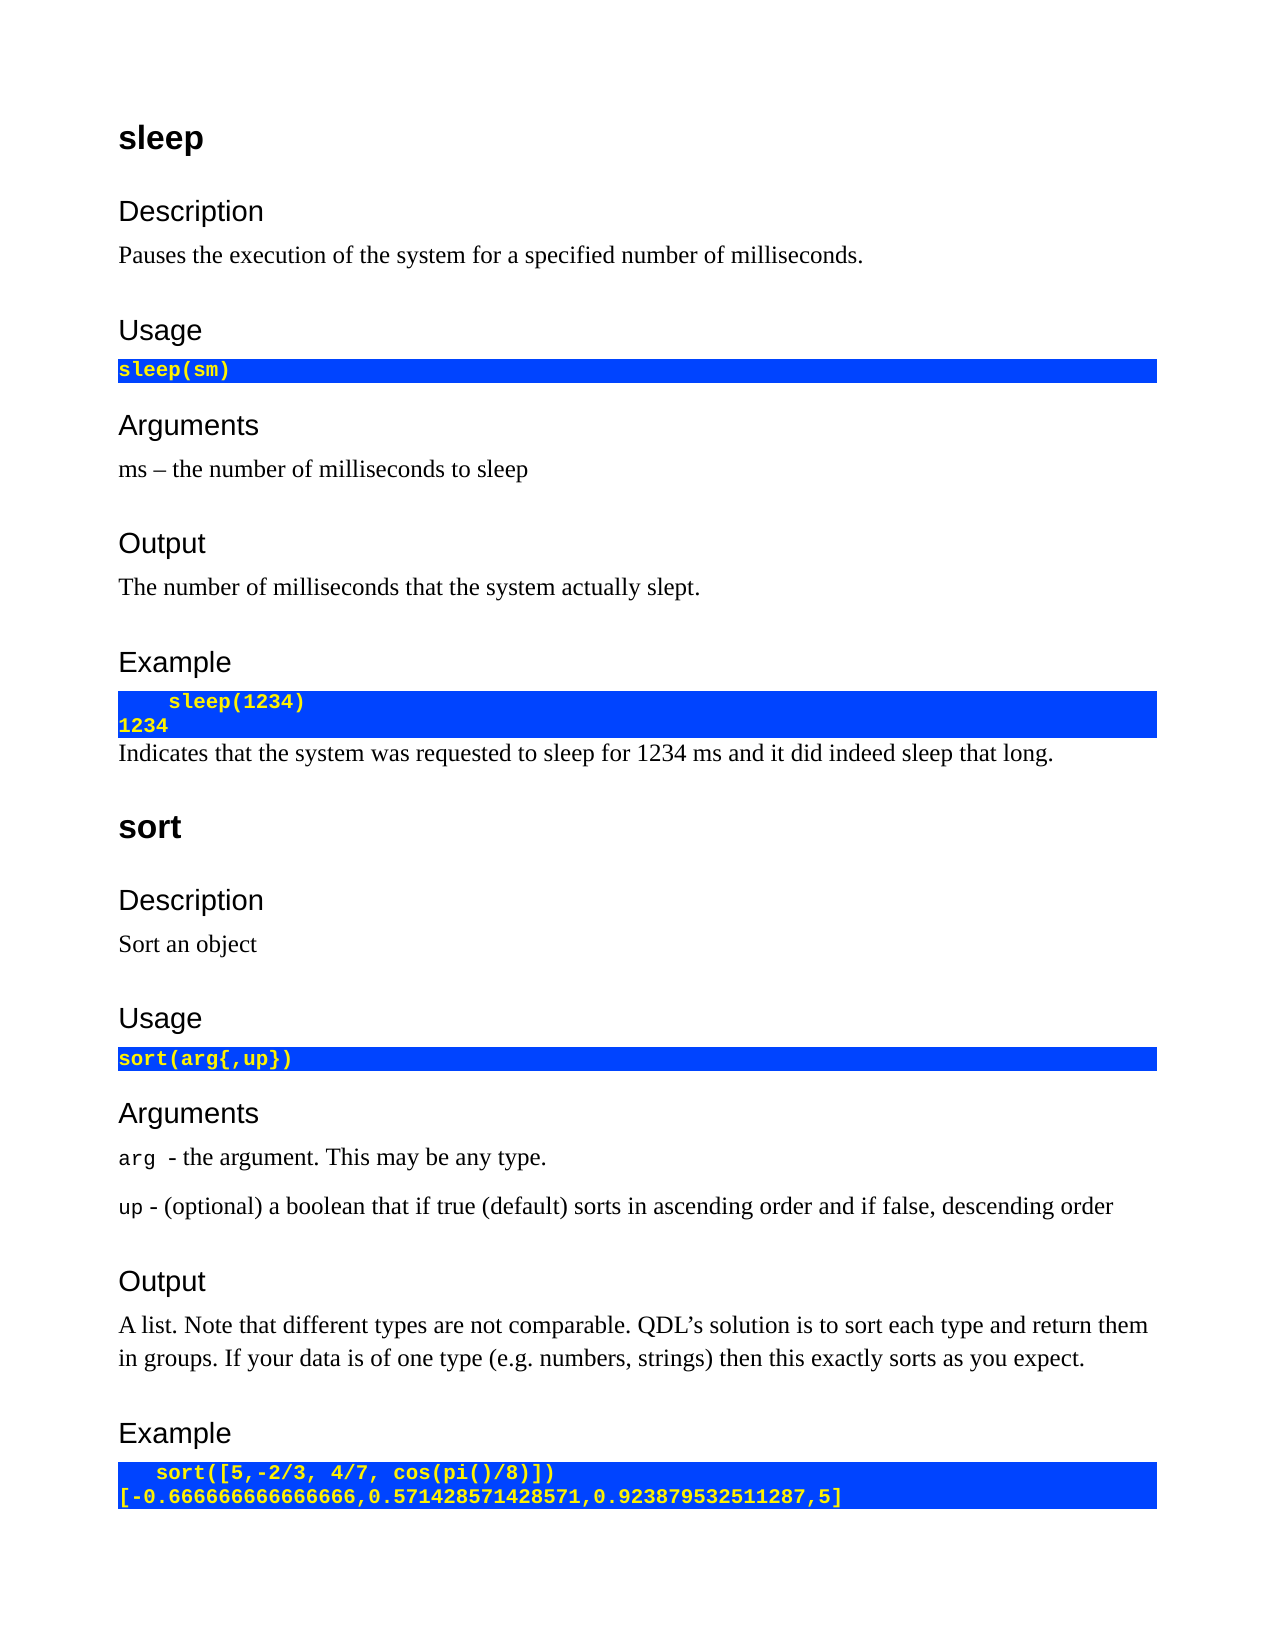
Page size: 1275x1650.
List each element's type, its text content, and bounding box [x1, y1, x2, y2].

text sleep(1234) [118, 691, 1157, 714]
text 1234 [118, 714, 1157, 738]
text ms – the number of milliseconds to sleep [118, 454, 1157, 482]
text [-0.666666666666666,0.571428571428571,0.923879532511287,5] [118, 1486, 1157, 1509]
text Indicates that the system was requested to sleep for 1234 ms and it did indeed sleep that long. [118, 738, 1157, 767]
subtitle Usage [118, 313, 1157, 346]
text up - (optional) a boolean that if true (default) sorts in ascending order and if false, descending order [118, 1191, 1157, 1220]
subtitle Description [118, 194, 1157, 228]
text sleep(sm) [118, 359, 1157, 383]
text arg - the argument. This may be any type. [118, 1142, 1157, 1172]
subtitle Arguments [118, 1096, 1157, 1130]
subtitle Usage [118, 1001, 1157, 1035]
text sort(arg{,up}) [118, 1047, 1157, 1071]
subtitle Output [118, 1264, 1157, 1298]
subtitle Example [118, 1416, 1157, 1449]
subtitle Description [118, 883, 1157, 916]
text Sort an object [118, 929, 1157, 958]
subtitle Arguments [118, 408, 1157, 441]
text The number of milliseconds that the system actually slept. [118, 572, 1157, 601]
subtitle Output [118, 526, 1157, 560]
text sort([5,-2/3, 4/7, cos(pi()/8)]) [118, 1462, 1157, 1486]
subtitle sort [118, 807, 1157, 845]
text A list. Note that different types are not comparable. QDL’s solution is to sort each type and return them in groups. If your data is of one type (e.g. numbers, strings) then this exactly sorts as you expect. [118, 1310, 1157, 1372]
subtitle Example [118, 645, 1157, 678]
text Pauses the execution of the system for a specified number of milliseconds. [118, 240, 1157, 269]
subtitle sleep [118, 118, 1157, 157]
